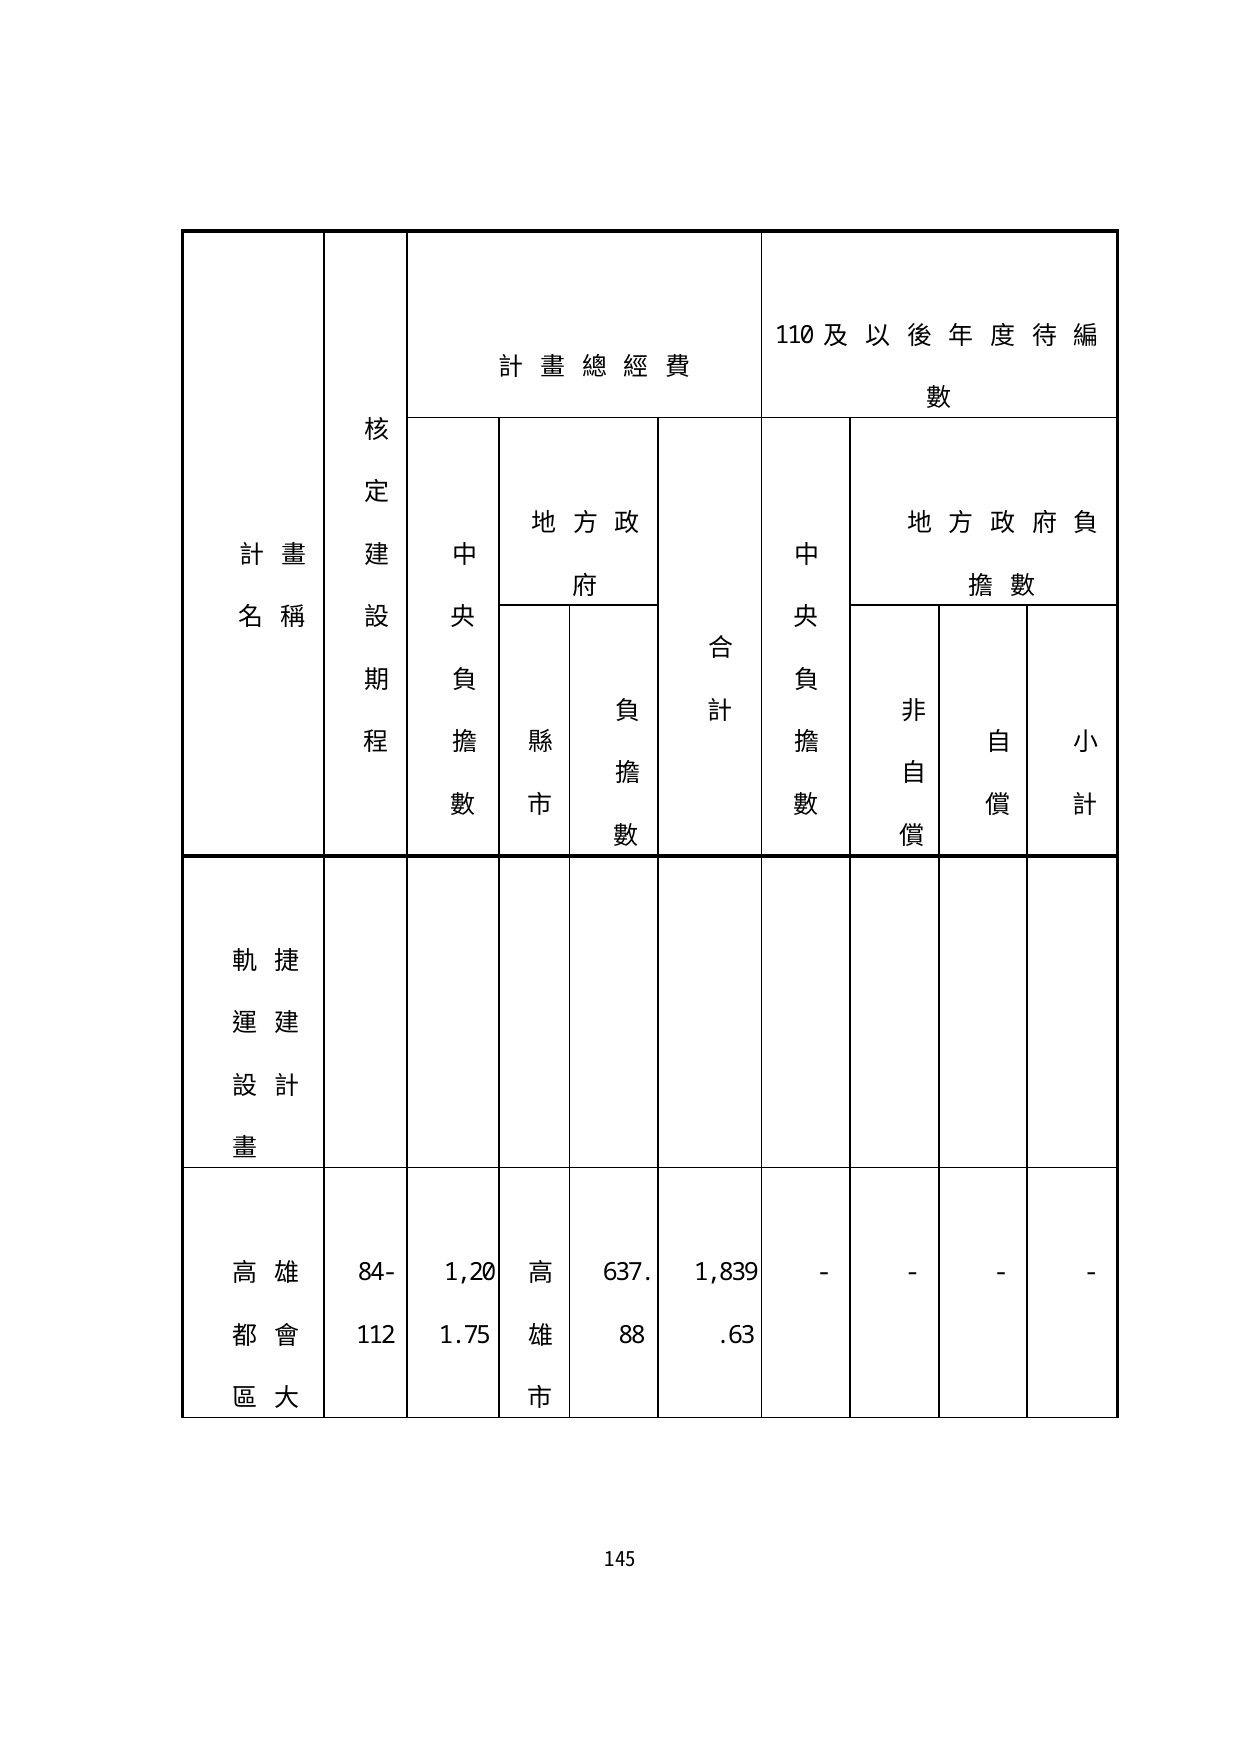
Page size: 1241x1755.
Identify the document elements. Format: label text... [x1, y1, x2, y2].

table_cell 中央 負擔數 [408, 418, 498, 854]
table_cell [940, 858, 1026, 1167]
table_cell - [762, 1168, 849, 1417]
table_cell 1,201.75 [408, 1168, 498, 1417]
table_cell 非自償 [851, 606, 938, 854]
table_cell 自償 [940, 606, 1026, 854]
table_cell 軌捷運建設計畫 [184, 858, 323, 1167]
table_cell 高雄都會區大 [184, 1168, 323, 1417]
table_cell [659, 858, 761, 1167]
table_header 計畫名稱 [184, 233, 323, 854]
table_cell - [1028, 1168, 1116, 1417]
table_header 核定建設期程 [325, 233, 406, 854]
table_header 計畫總經費 [408, 233, 761, 417]
table_cell - [851, 1168, 938, 1417]
table_cell [1028, 858, 1116, 1167]
table_cell - [940, 1168, 1026, 1417]
table_cell 中央 負擔數 [762, 418, 849, 854]
table_cell 地方政府負擔數 [851, 418, 1116, 604]
table_cell 84-112 [325, 1168, 406, 1417]
table_cell [408, 858, 498, 1167]
table_cell [325, 858, 406, 1167]
table_cell 縣市 [500, 606, 569, 854]
table_cell 1,839.63 [659, 1168, 761, 1417]
table_cell 地方政府 [500, 418, 657, 604]
table_cell [570, 858, 657, 1167]
table_cell 高雄市 [500, 1168, 569, 1417]
table_header 110及以後年度待編數 [762, 233, 1116, 417]
table_cell [851, 858, 938, 1167]
table_cell [500, 858, 569, 1167]
table_cell [762, 858, 849, 1167]
table_cell 小計 [1028, 606, 1116, 854]
table_cell 負擔數 [570, 606, 657, 854]
table_cell 637.88 [570, 1168, 657, 1417]
table_cell 合計 [659, 418, 761, 854]
